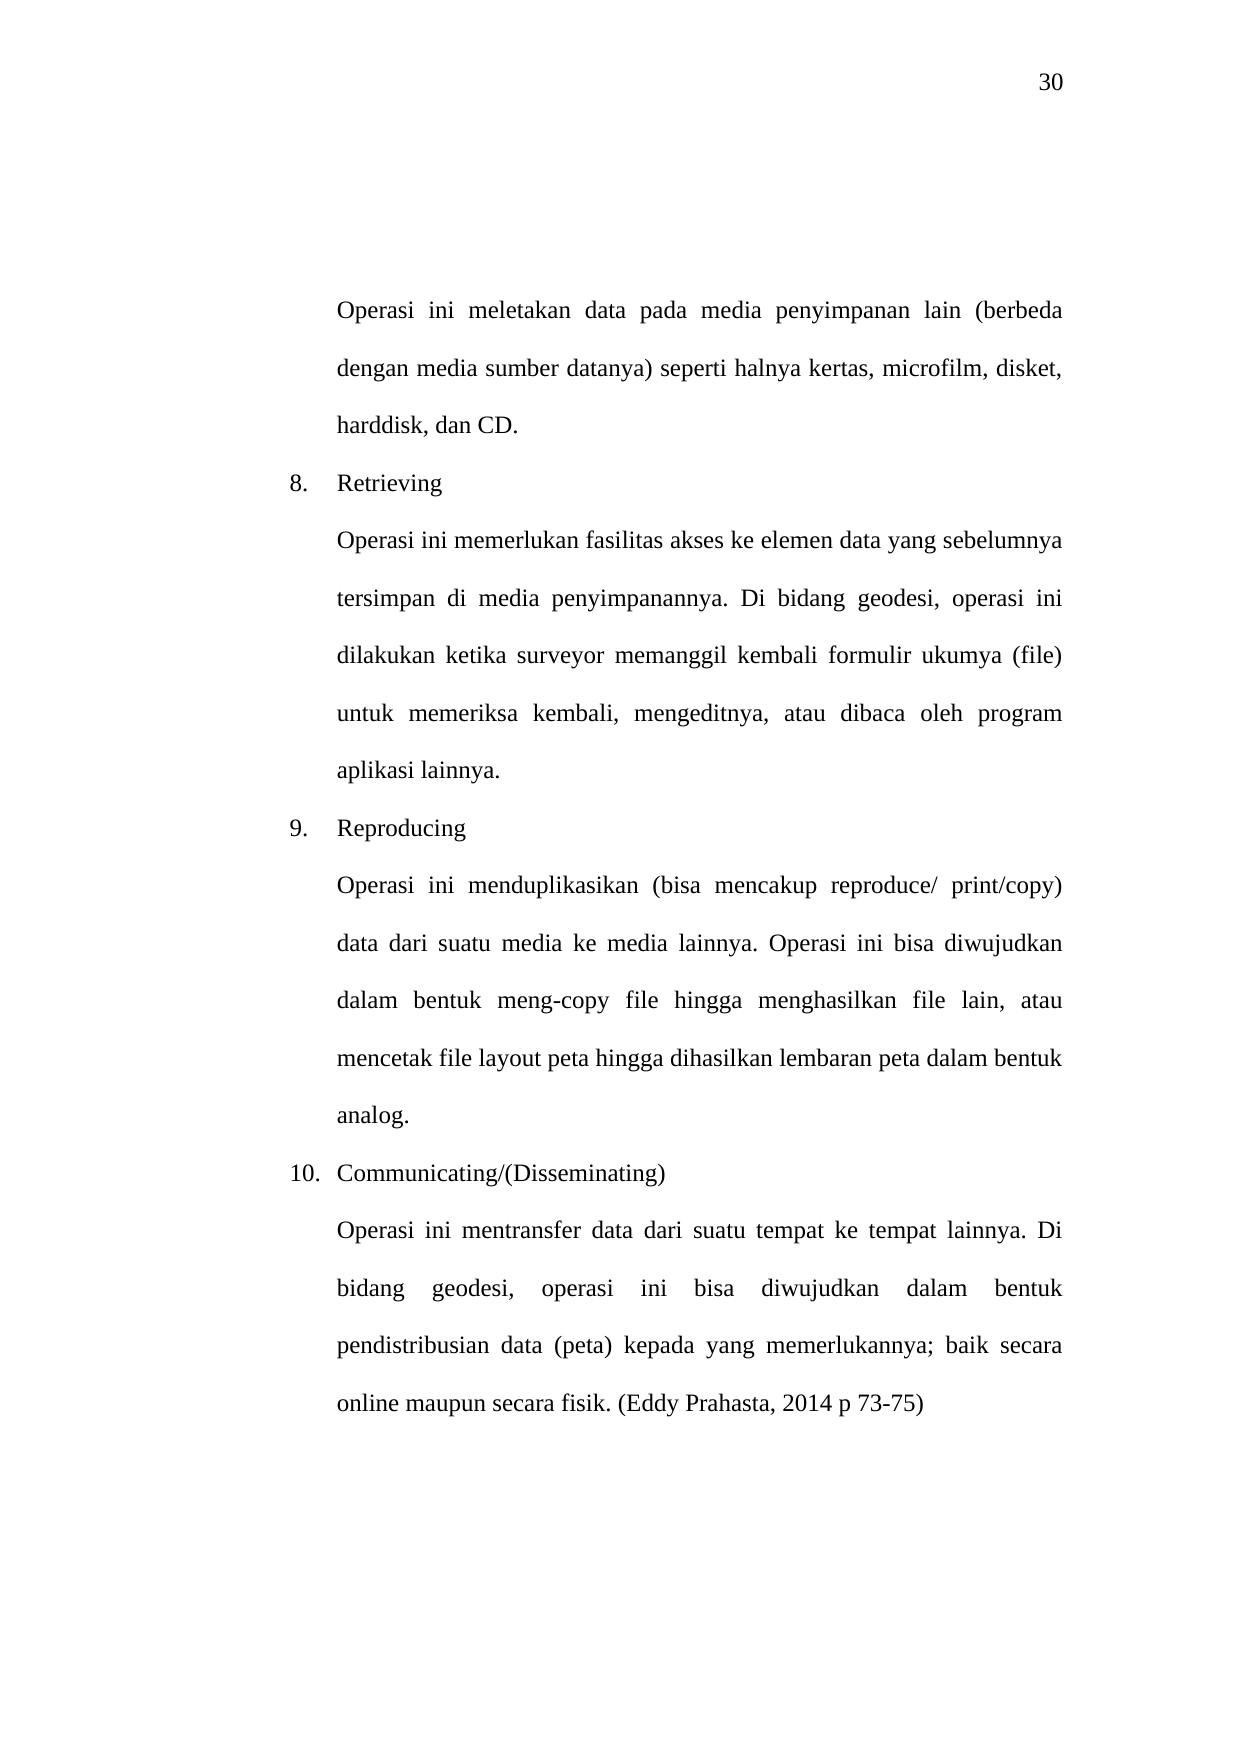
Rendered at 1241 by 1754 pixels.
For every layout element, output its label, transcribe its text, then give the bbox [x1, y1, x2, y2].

list Operasi ini memerlukan fasilitas akses ke elemen data yang sebelumnya tersimpan di media penyimpanannya. Di bidang geodesi, operasi ini dilakukan ketika surveyor memanggil kembali formulir ukumya (file) untuk memeriksa kembali, mengeditnya, atau dibaca oleh program aplikasi lainnya. [289, 525, 1063, 784]
list Communicating/(Disseminating) [289, 1158, 1063, 1187]
list Operasi ini menduplikasikan (bisa mencakup reproduce/ print/copy) data dari suatu media ke media lainnya. Operasi ini bisa diwujudkan dalam bentuk meng-copy file hingga menghasilkan file lain, atau mencetak file layout peta hingga dihasilkan lembaran peta dalam bentuk analog. [289, 870, 1063, 1129]
list Retrieving [289, 468, 1063, 497]
list Operasi ini mentransfer data dari suatu tempat ke tempat lainnya. Di bidang geodesi, operasi ini bisa diwujudkan dalam bentuk pendistribusian data (peta) kepada yang memerlukannya; baik secara online maupun secara fisik. (Eddy Prahasta, 2014 p 73-75) [289, 1215, 1063, 1417]
list Reproducing [289, 813, 1063, 842]
list Operasi ini meletakan data pada media penyimpanan lain (berbeda dengan media sumber datanya) seperti halnya kertas, microfilm, disket, harddisk, dan CD. [289, 295, 1063, 439]
